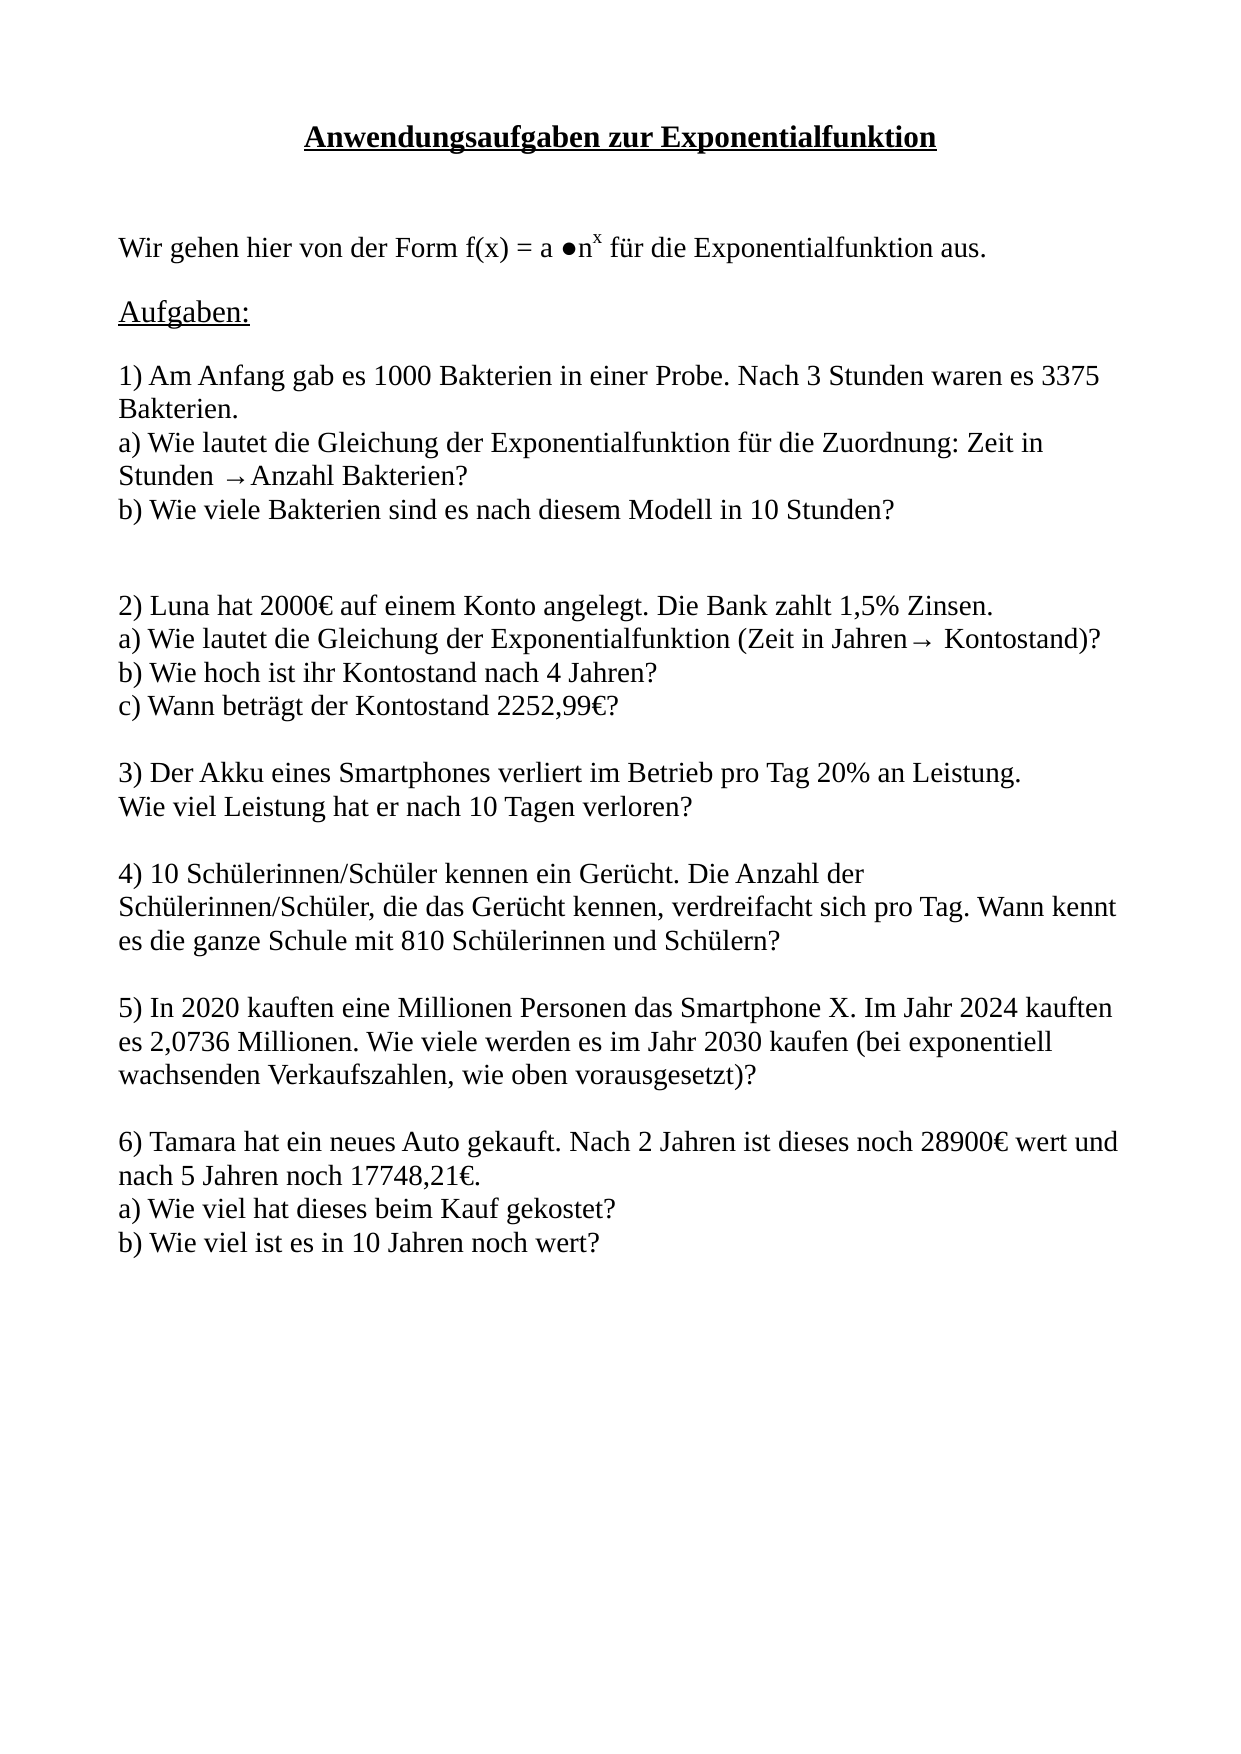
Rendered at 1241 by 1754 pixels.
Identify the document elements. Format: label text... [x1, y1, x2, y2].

text Wir gehen hier von der Form f(x) = a ●nx für die Exponentialfunktion aus. [118, 226, 1122, 264]
text 5) In 2020 kauften eine Millionen Personen das Smartphone X. Im Jahr 2024 kauften es 2,0736 Millionen. Wie viele werden es im Jahr 2030 kaufen (bei exponentiell wachsenden Verkaufszahlen, wie oben vorausgesetzt)? [118, 990, 1122, 1091]
text a) Wie lautet die Gleichung der Exponentialfunktion für die Zuordnung: Zeit in Stunden →Anzahl Bakterien? [118, 425, 1122, 492]
text Wie viel Leistung hat er nach 10 Tagen verloren? [118, 789, 1122, 822]
text b) Wie viele Bakterien sind es nach diesem Modell in 10 Stunden? [118, 492, 1122, 525]
text b) Wie hoch ist ihr Kontostand nach 4 Jahren? [118, 655, 1122, 688]
text 1) Am Anfang gab es 1000 Bakterien in einer Probe. Nach 3 Stunden waren es 3375 Bakterien. [118, 358, 1122, 425]
text c) Wann beträgt der Kontostand 2252,99€? [118, 688, 1122, 722]
text a) Wie lautet die Gleichung der Exponentialfunktion (Zeit in Jahren→ Kontostand)? [118, 621, 1122, 655]
text 4) 10 Schülerinnen/Schüler kennen ein Gerücht. Die Anzahl der Schülerinnen/Schüler, die das Gerücht kennen, verdreifacht sich pro Tag. Wann kennt es die ganze Schule mit 810 Schülerinnen und Schülern? [118, 856, 1122, 957]
text 2) Luna hat 2000€ auf einem Konto angelegt. Die Bank zahlt 1,5% Zinsen. [118, 588, 1122, 621]
text Aufgaben: [118, 293, 1122, 329]
text 6) Tamara hat ein neues Auto gekauft. Nach 2 Jahren ist dieses noch 28900€ wert und nach 5 Jahren noch 17748,21€. [118, 1124, 1122, 1191]
text Anwendungsaufgaben zur Exponentialfunktion [118, 118, 1122, 154]
text a) Wie viel hat dieses beim Kauf gekostet? [118, 1191, 1122, 1225]
text 3) Der Akku eines Smartphones verliert im Betrieb pro Tag 20% an Leistung. [118, 755, 1122, 789]
text b) Wie viel ist es in 10 Jahren noch wert? [118, 1225, 1122, 1258]
